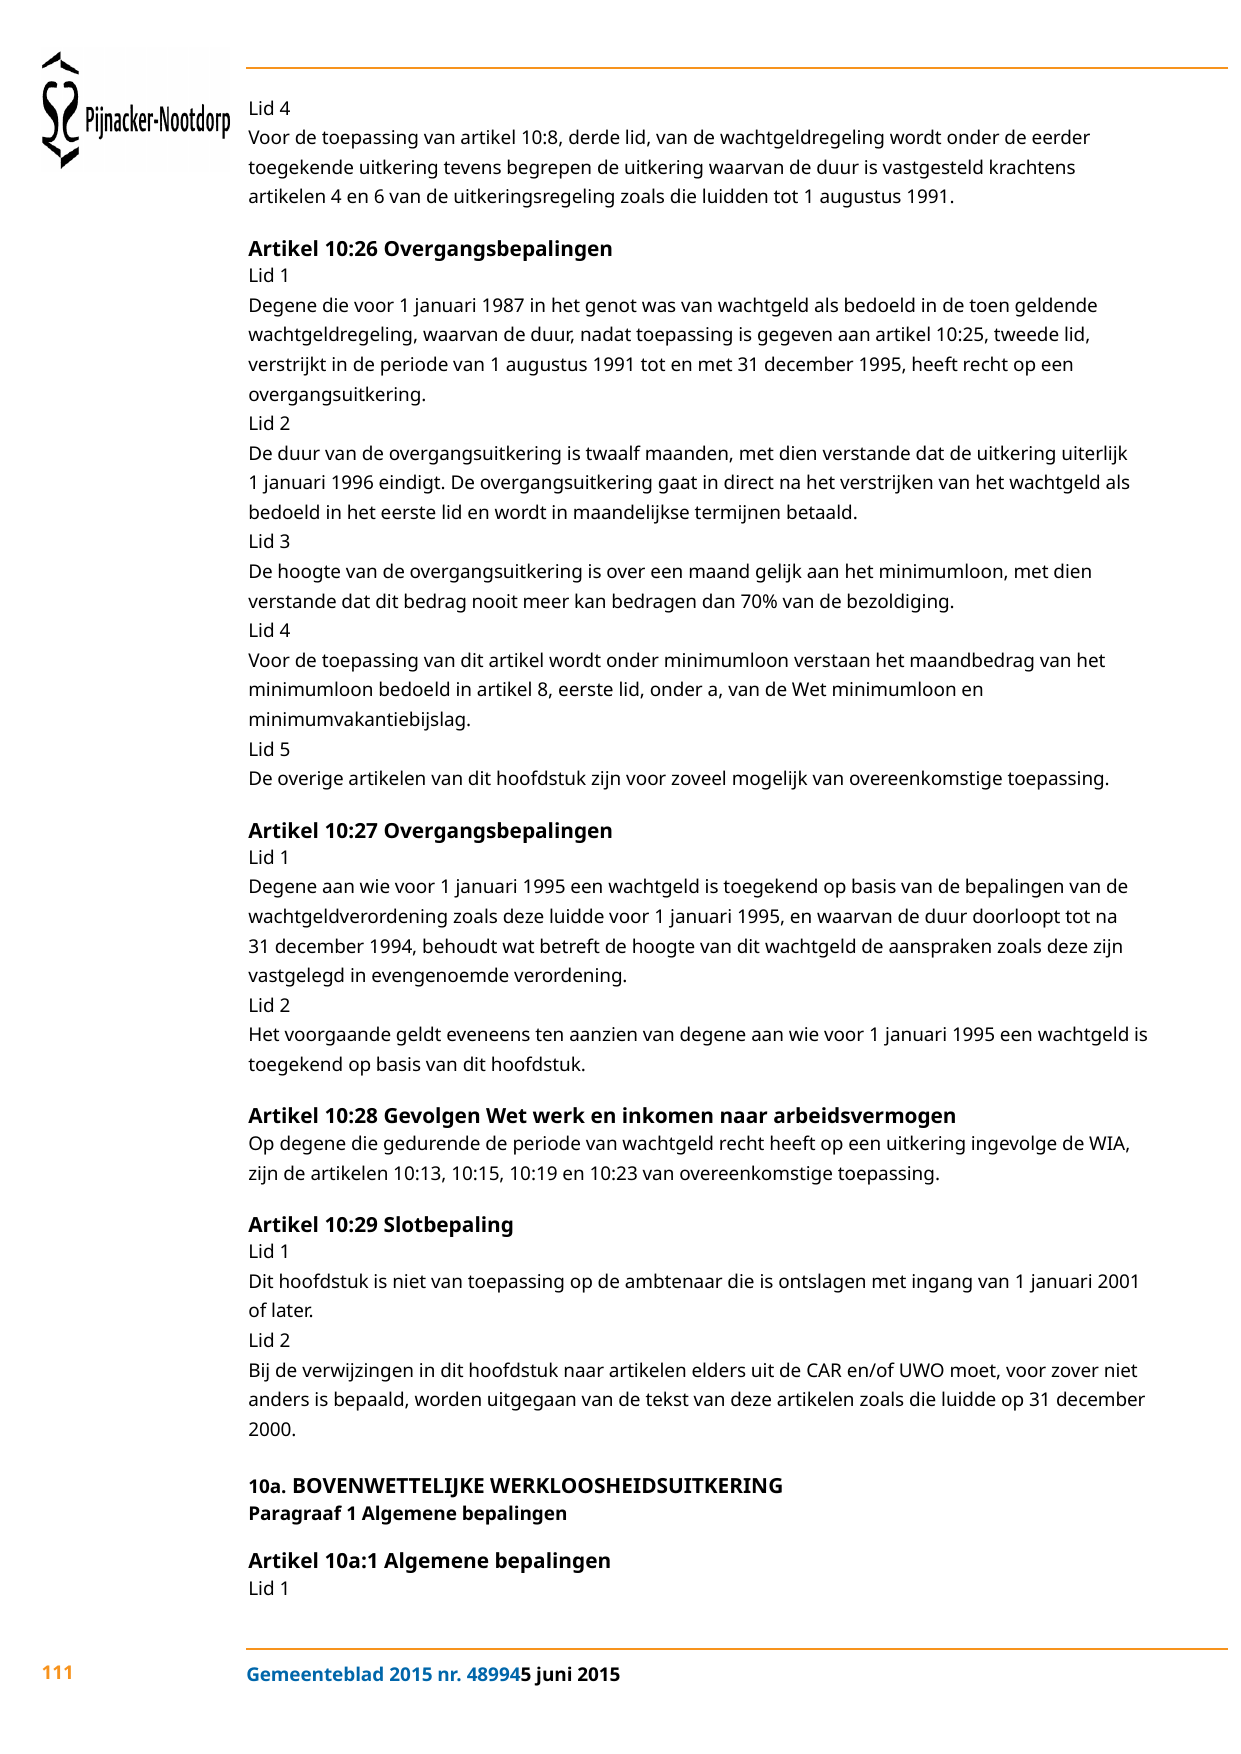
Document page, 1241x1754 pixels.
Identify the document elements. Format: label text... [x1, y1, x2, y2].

text Dit hoofdstuk is niet van toepassing op de ambtenaar die is ontslagen met ingang van 1 januari 2001 of later. [248, 1268, 1152, 1323]
text Paragraaf 1 Algemene bepalingen [248, 1500, 1152, 1526]
text Artikel 10a:1 Algemene bepalingen [248, 1546, 1152, 1575]
text Lid 1 [248, 1575, 1152, 1601]
text Lid 1 [248, 262, 1152, 288]
text Degene die voor 1 januari 1987 in het genot was van wachtgeld als bedoeld in de toen geldende wachtgeldregeling, waarvan de duur, nadat toepassing is gegeven aan artikel 10:25, tweede lid, verstrijkt in de periode van 1 augustus 1991 tot en met 31 december 1995, heeft recht op een overgangsuitkering. [248, 292, 1152, 406]
text Lid 2 [248, 1327, 1152, 1353]
text De overige artikelen van dit hoofdstuk zijn voor zoveel mogelijk van overeenkomstige toepassing. [248, 765, 1152, 791]
text Lid 2 [248, 992, 1152, 1018]
text Voor de toepassing van artikel 10:8, derde lid, van de wachtgeldregeling wordt onder de eerder toegekende uitkering tevens begrepen de uitkering waarvan de duur is vastgesteld krachtens artikelen 4 en 6 van de uitkeringsregeling zoals die luidden tot 1 augustus 1991. [248, 124, 1152, 209]
text Artikel 10:27 Overgangsbepalingen [248, 816, 1152, 844]
text Artikel 10:28 Gevolgen Wet werk en inkomen naar arbeidsvermogen [248, 1102, 1152, 1130]
text Lid 2 [248, 410, 1152, 436]
text Artikel 10:29 Slotbepaling [248, 1210, 1152, 1238]
text 10a. BOVENWETTELIJKE WERKLOOSHEIDSUITKERING [248, 1471, 1152, 1500]
text Lid 1 [248, 844, 1152, 870]
text Lid 5 [248, 736, 1152, 761]
text Artikel 10:26 Overgangsbepalingen [248, 234, 1152, 262]
text Degene aan wie voor 1 januari 1995 een wachtgeld is toegekend op basis van de bepalingen van de wachtgeldverordening zoals deze luidde voor 1 januari 1995, en waarvan de duur doorloopt tot na 31 december 1994, behoudt wat betreft de hoogte van dit wachtgeld de aanspraken zoals deze zijn vastgelegd in evengenoemde verordening. [248, 874, 1152, 988]
text Voor de toepassing van dit artikel wordt onder minimumloon verstaan het maandbedrag van het minimumloon bedoeld in artikel 8, eerste lid, onder a, van de Wet minimumloon en minimumvakantiebijslag. [248, 647, 1152, 732]
text Lid 4 [248, 95, 1152, 121]
picture [41, 47, 231, 172]
text Het voorgaande geldt eveneens ten aanzien van degene aan wie voor 1 januari 1995 een wachtgeld is toegekend op basis van dit hoofdstuk. [248, 1022, 1152, 1077]
text Bij de verwijzingen in dit hoofdstuk naar artikelen elders uit de CAR en/of UWO moet, voor zover niet anders is bepaald, worden uitgegaan van de tekst van deze artikelen zoals die luidde op 31 december 2000. [248, 1357, 1152, 1442]
text De hoogte van de overgangsuitkering is over een maand gelijk aan het minimumloon, met dien verstande dat dit bedrag nooit meer kan bedragen dan 70% van de bezoldiging. [248, 558, 1152, 613]
text Lid 3 [248, 529, 1152, 554]
text Op degene die gedurende de periode van wachtgeld recht heeft op een uitkering ingevolge de WIA, zijn de artikelen 10:13, 10:15, 10:19 en 10:23 van overeenkomstige toepassing. [248, 1130, 1152, 1185]
text Lid 4 [248, 617, 1152, 643]
text Lid 1 [248, 1238, 1152, 1264]
text De duur van de overgangsuitkering is twaalf maanden, met dien verstande dat de uitkering uiterlijk 1 januari 1996 eindigt. De overgangsuitkering gaat in direct na het verstrijken van het wachtgeld als bedoeld in het eerste lid en wordt in maandelijkse termijnen betaald. [248, 440, 1152, 525]
